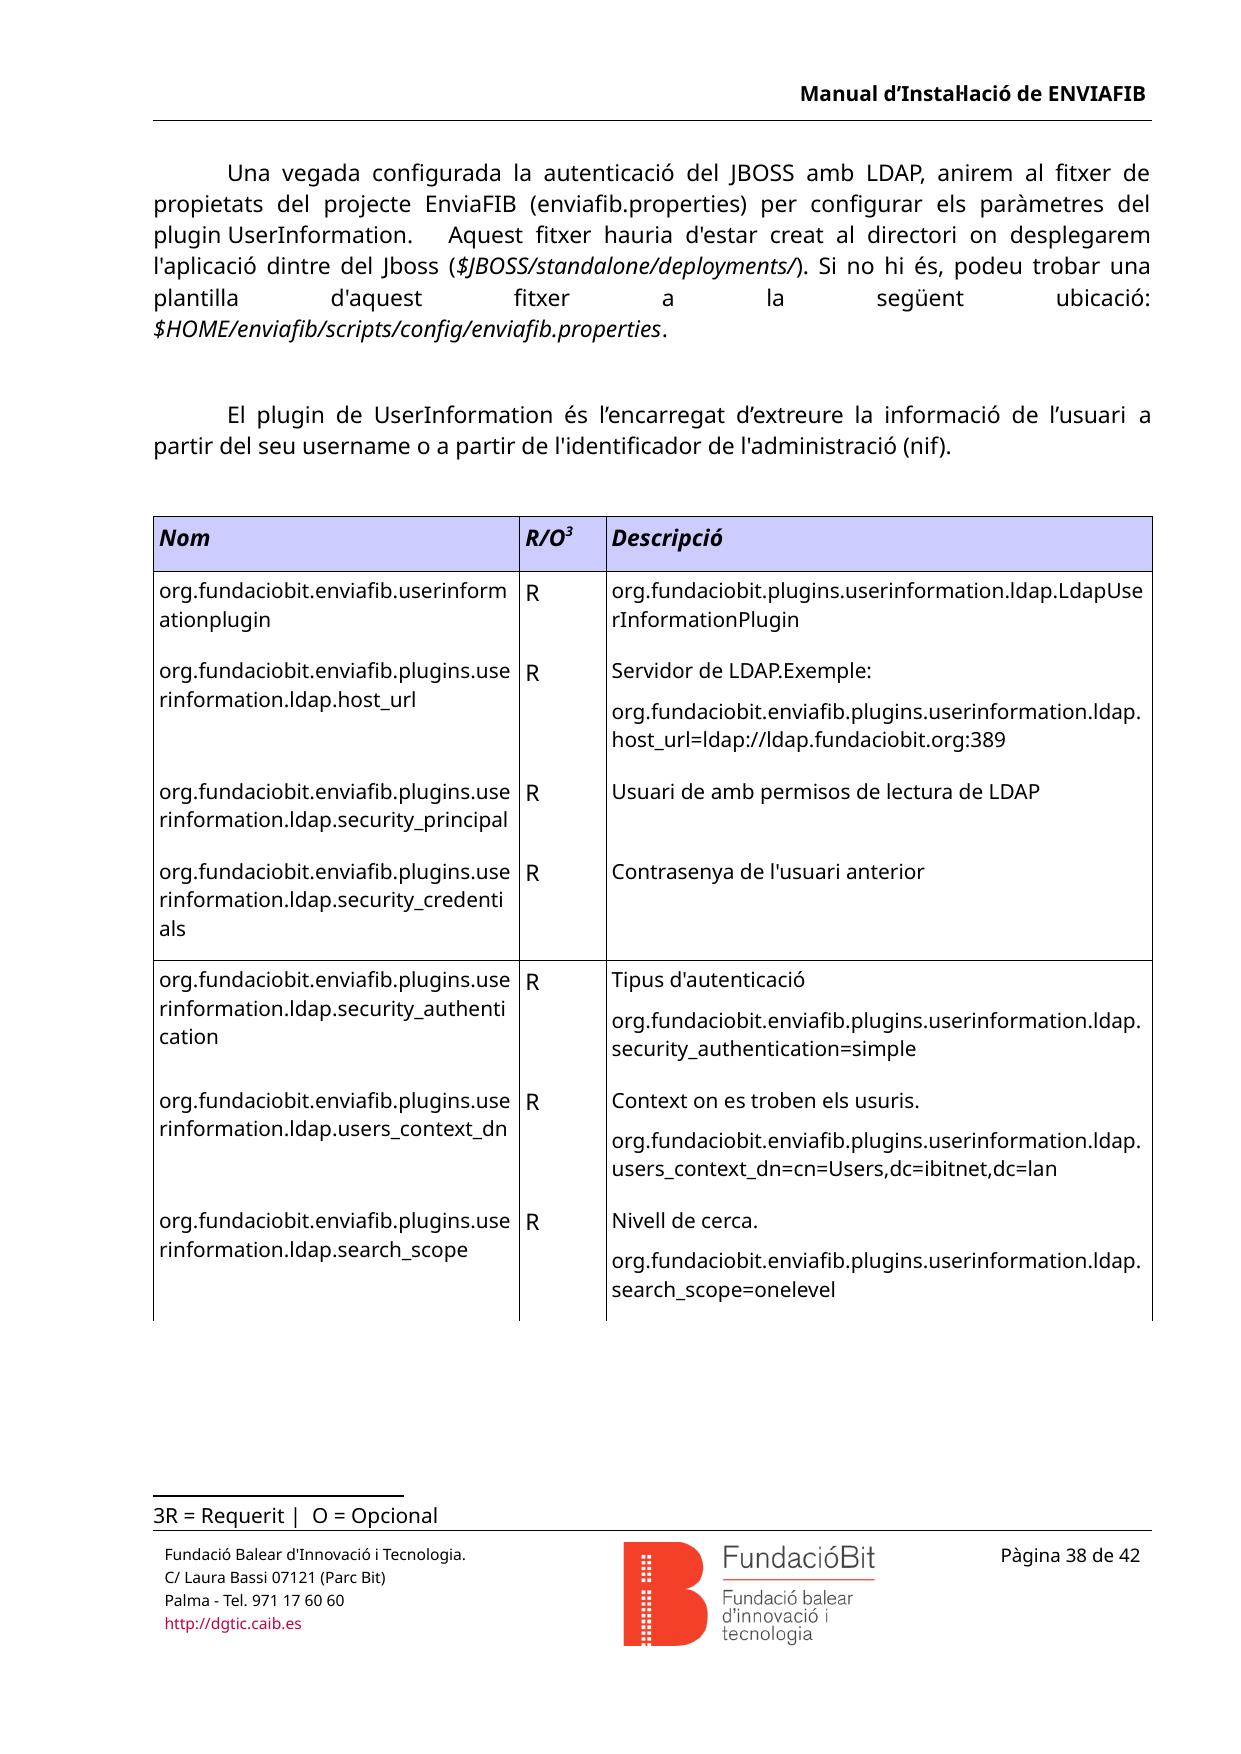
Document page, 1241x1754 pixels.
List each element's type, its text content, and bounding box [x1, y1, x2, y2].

table_cell R [520, 1080, 606, 1201]
table_cell Contrasenya de l'usuari anterior [607, 851, 1152, 960]
table_cell R [520, 771, 606, 851]
table_cell org.fundaciobit.enviafib.plugins.userinformation.ldap.search_scope [154, 1201, 519, 1321]
table_cell Usuari de amb permisos de lectura de LDAP [607, 771, 1152, 851]
table_cell Nivell de cerca. org.fundaciobit.enviafib.plugins.userinformation.ldap.search_scope=onelevel [607, 1201, 1152, 1321]
table_header R/O [520, 517, 606, 571]
table_cell org.fundaciobit.enviafib.plugins.userinformation.ldap.users_context_dn [154, 1080, 519, 1201]
picture [623, 1542, 875, 1646]
table_header Descripció [607, 517, 1152, 571]
table_cell R [520, 851, 606, 960]
table_cell Tipus d'autenticació org.fundaciobit.enviafib.plugins.userinformation.ldap.security_authentication=simple [607, 961, 1152, 1080]
text Una vegada configurada la autenticació del JBOSS amb LDAP, anirem al fitxer de propietats del projecte EnviaFIB (enviafib.properties) per configurar els paràmetres del plugin UserInformation. Aquest fitxer hauria d'estar creat al directori on desplegarem l'aplicació dintre del Jboss ($JBOSS/standalone/deployments/). Si no hi és, podeu trobar una plantilla d'aquest fitxer a la següent ubicació: $HOME/enviafib/scripts/config/enviafib.properties. [153, 156, 1152, 344]
table_cell R [520, 572, 606, 651]
table_cell R [520, 651, 606, 771]
table_cell org.fundaciobit.enviafib.userinformationplugin [154, 572, 519, 651]
table_cell R [520, 961, 606, 1080]
table_cell org.fundaciobit.enviafib.plugins.userinformation.ldap.security_authentication [154, 961, 519, 1080]
table_cell org.fundaciobit.enviafib.plugins.userinformation.ldap.host_url [154, 651, 519, 771]
table_cell org.fundaciobit.enviafib.plugins.userinformation.ldap.security_credentials [154, 851, 519, 960]
table_header Nom [154, 517, 519, 571]
text El plugin de UserInformation és l’encarregat d’extreure la informació de l’usuari a partir del seu username o a partir de l'identificador de l'administració (nif). [153, 399, 1152, 461]
table_cell Servidor de LDAP.Exemple: org.fundaciobit.enviafib.plugins.userinformation.ldap.host_url=ldap://ldap.fundaciobit.org:389 [607, 651, 1152, 771]
table_cell org.fundaciobit.plugins.userinformation.ldap.LdapUserInformationPlugin [607, 572, 1152, 651]
table_cell Context on es troben els usuris. org.fundaciobit.enviafib.plugins.userinformation.ldap.users_context_dn=cn=Users,dc=ibitnet,dc=lan [607, 1080, 1152, 1201]
table_cell R [520, 1201, 606, 1321]
table_cell org.fundaciobit.enviafib.plugins.userinformation.ldap.security_principal [154, 771, 519, 851]
